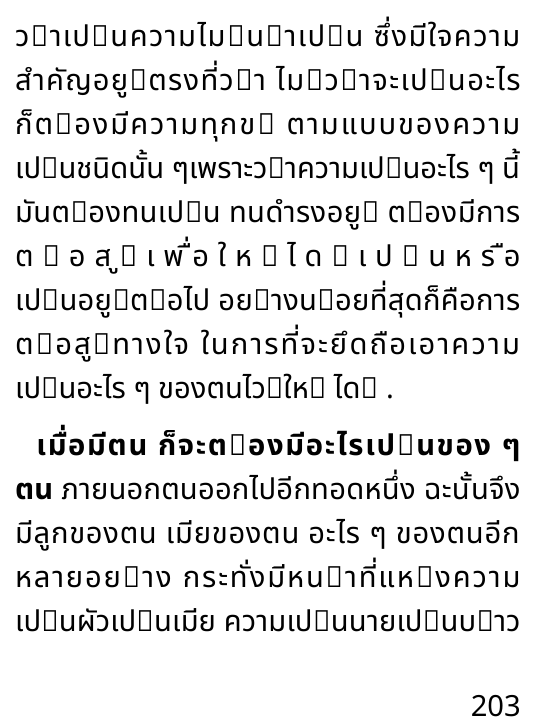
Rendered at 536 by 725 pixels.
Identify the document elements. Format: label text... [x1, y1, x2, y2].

text วาเปนความไมนาเปน ซึ่งมีใจความสําคัญอยูตรงที่วา ไมวาจะเปนอะไรก็ตองมีความทุกข ตามแบบของความเปนชนิดนั้น ๆเพราะวาความเปนอะไร ๆ นี้ มันตองทนเปน ทนดํารงอยู ตองมีการตอสูเพื่อใหไดเปนหรือเปนอยูตอไป อยางนอยที่สุดก็คือการตอสูทางใจ ในการที่จะยึดถือเอาความเปนอะไร ๆ ของตนไวให ได . [15, 15, 521, 412]
text เมื่อมีตน ก็จะตองมีอะไรเปนของ ๆ ตน ภายนอกตนออกไปอีกทอดหนึ่ง ฉะนั้นจึงมีลูกของตน เมียของตน อะไร ๆ ของตนอีกหลายอยาง กระทั่งมีหนาที่แหงความเปนผัวเปนเมีย ความเปนนายเปนบาว [15, 424, 521, 644]
